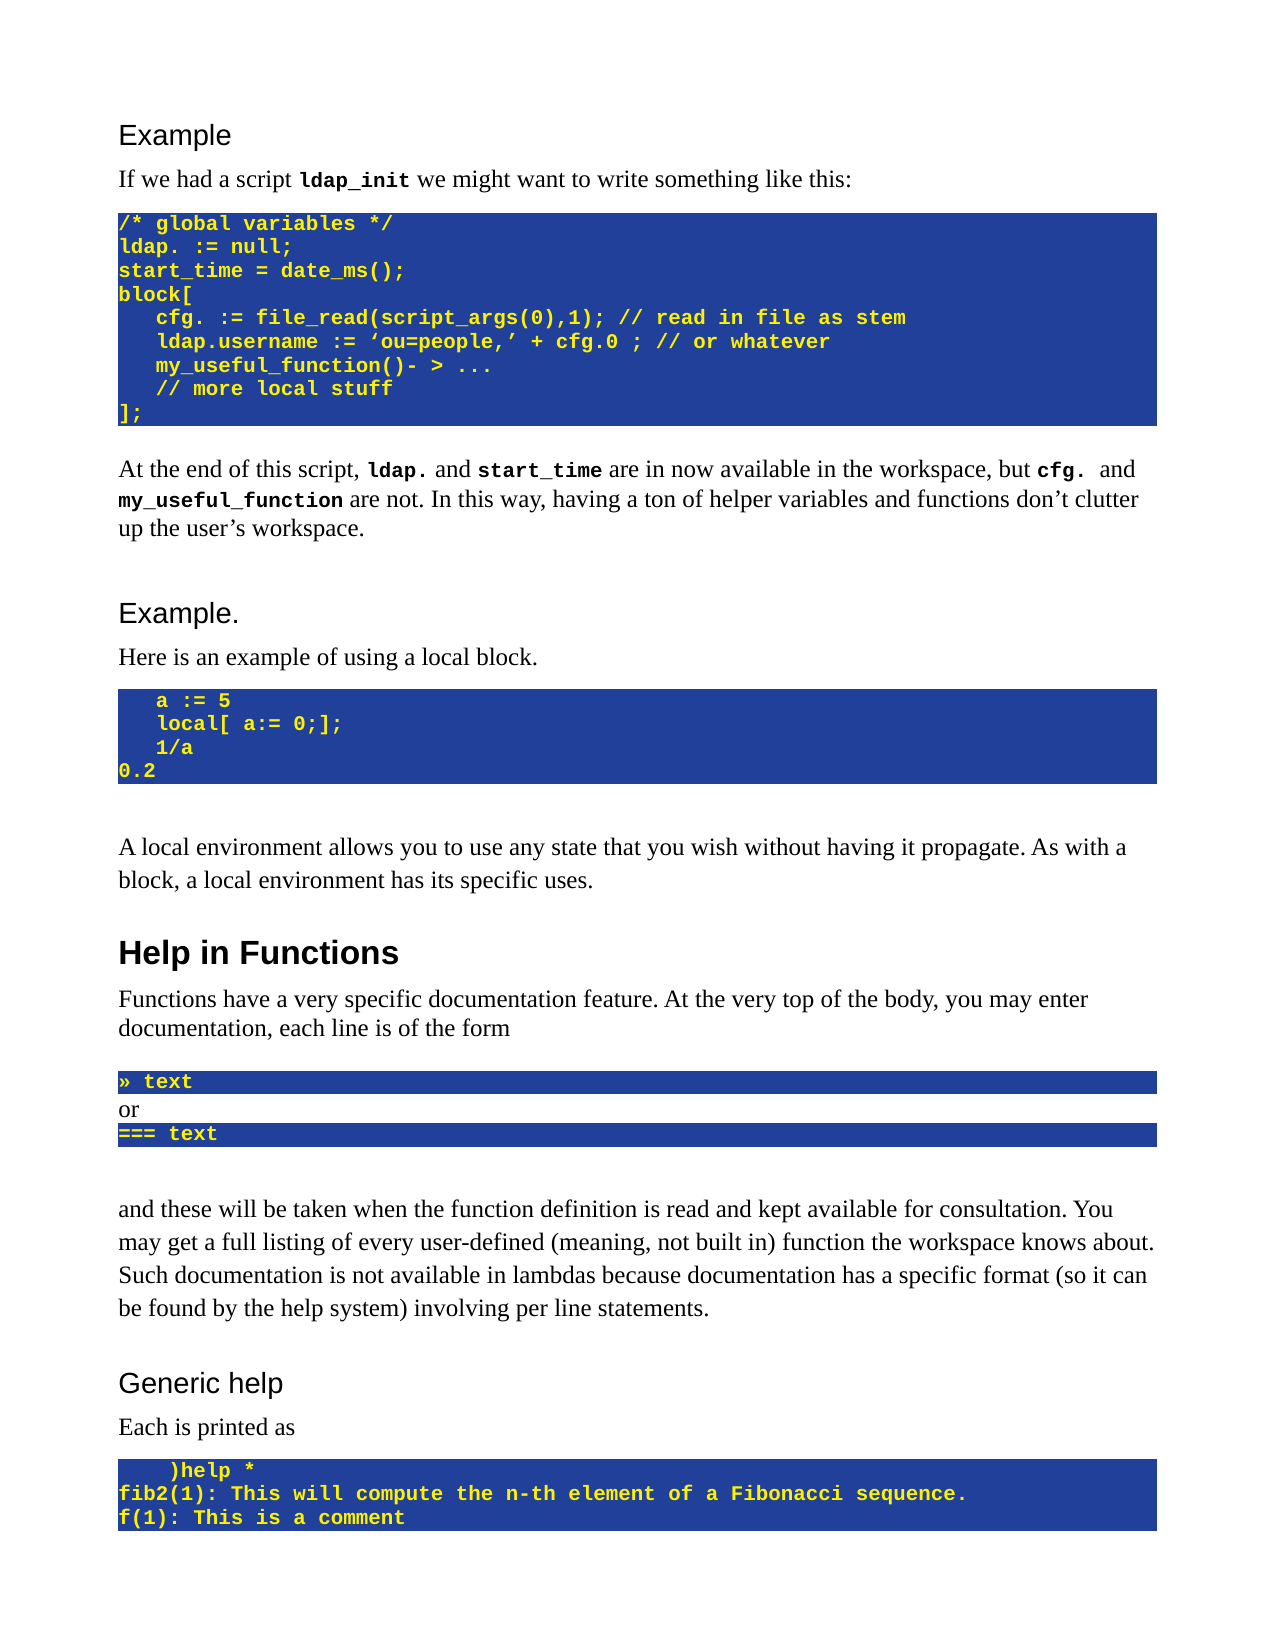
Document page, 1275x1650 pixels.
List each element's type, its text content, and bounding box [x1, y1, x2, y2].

text f(1): This is a comment [118, 1507, 1157, 1531]
subtitle Example. [118, 596, 1157, 629]
text my_useful_function()- > ... [118, 354, 1157, 378]
text Here is an example of using a local block. [118, 642, 1157, 671]
text a := 5 [118, 689, 1157, 713]
text )help * [118, 1459, 1157, 1483]
text === text [118, 1123, 1157, 1147]
text 1/a [118, 737, 1157, 761]
text Each is printed as [118, 1412, 1157, 1441]
text If we had a script ldap_init we might want to write something like this: [118, 164, 1157, 194]
text start_time = date_ms(); [118, 260, 1157, 284]
text local[ a:= 0;]; [118, 713, 1157, 737]
subtitle Generic help [118, 1366, 1157, 1399]
text /* global variables */ [118, 213, 1157, 236]
text ]; [118, 402, 1157, 426]
subtitle Help in Functions [118, 933, 1157, 972]
text and these will be taken when the function definition is read and kept available for consultation. You may get a full listing of every user-defined (meaning, not built in) function the workspace knows about. Such documentation is not available in lambdas because documentation has a specific format (so it can be found by the help system) involving per line statements. [118, 1194, 1157, 1322]
subtitle Example [118, 118, 1157, 152]
text A local environment allows you to use any state that you wish without having it propagate. As with a block, a local environment has its specific uses. [118, 832, 1157, 893]
text block[ [118, 284, 1157, 307]
text ldap.username := ‘ou=people,’ + cfg.0 ; // or whatever [118, 331, 1157, 354]
text » text [118, 1071, 1157, 1094]
text At the end of this script, ldap. and start_time are in now available in the workspace, but cfg. and my_useful_function are not. In this way, having a ton of helper variables and functions don’t clutter up the user’s workspace. [118, 454, 1157, 542]
text 0.2 [118, 761, 1157, 784]
text // more local stuff [118, 378, 1157, 402]
text or [118, 1094, 1157, 1123]
text ldap. := null; [118, 236, 1157, 260]
text cfg. := file_read(script_args(0),1); // read in file as stem [118, 307, 1157, 331]
text fib2(1): This will compute the n-th element of a Fibonacci sequence. [118, 1483, 1157, 1507]
text Functions have a very specific documentation feature. At the very top of the body, you may enter documentation, each line is of the form [118, 984, 1157, 1042]
